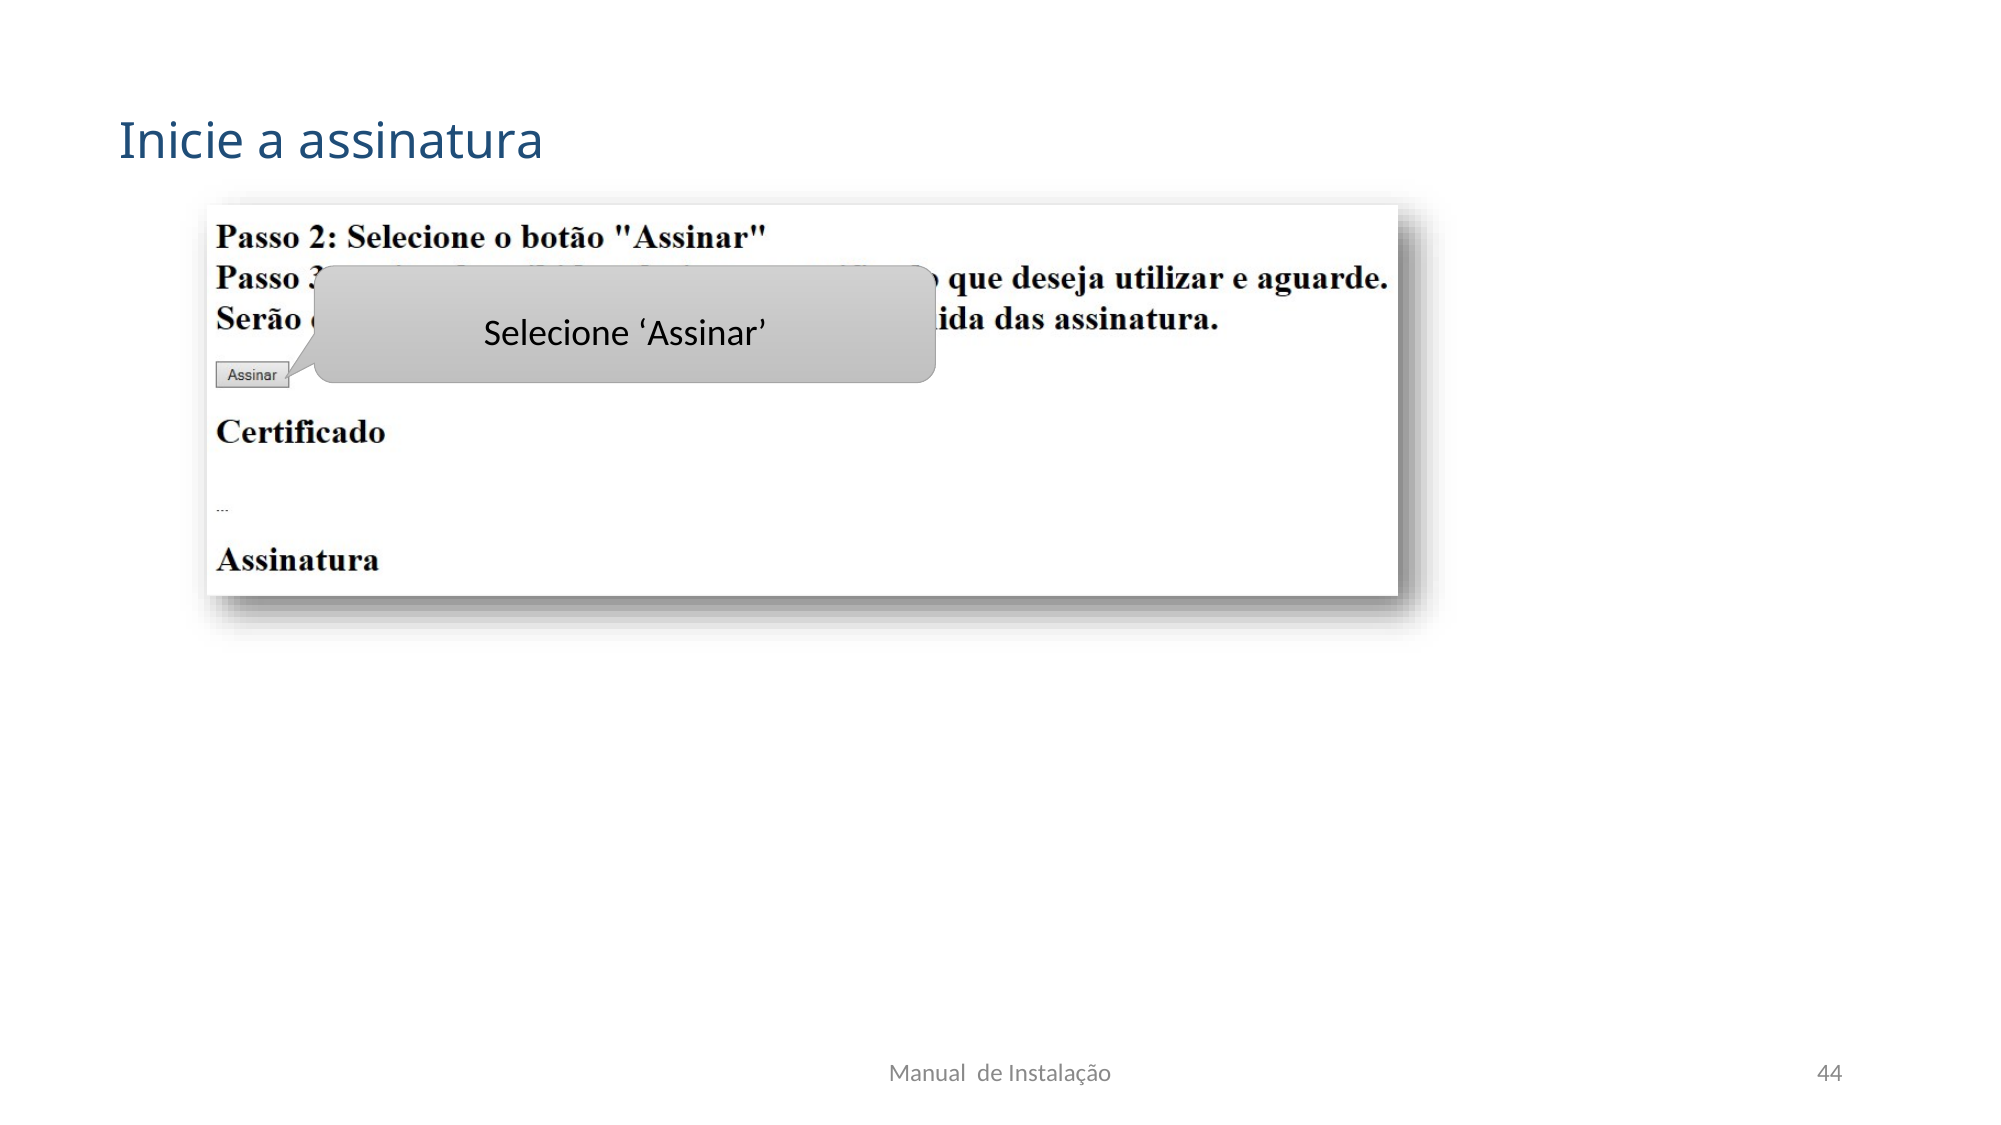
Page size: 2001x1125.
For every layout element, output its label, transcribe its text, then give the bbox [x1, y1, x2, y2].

subtitle Inicie a assinatura [119, 106, 1842, 174]
